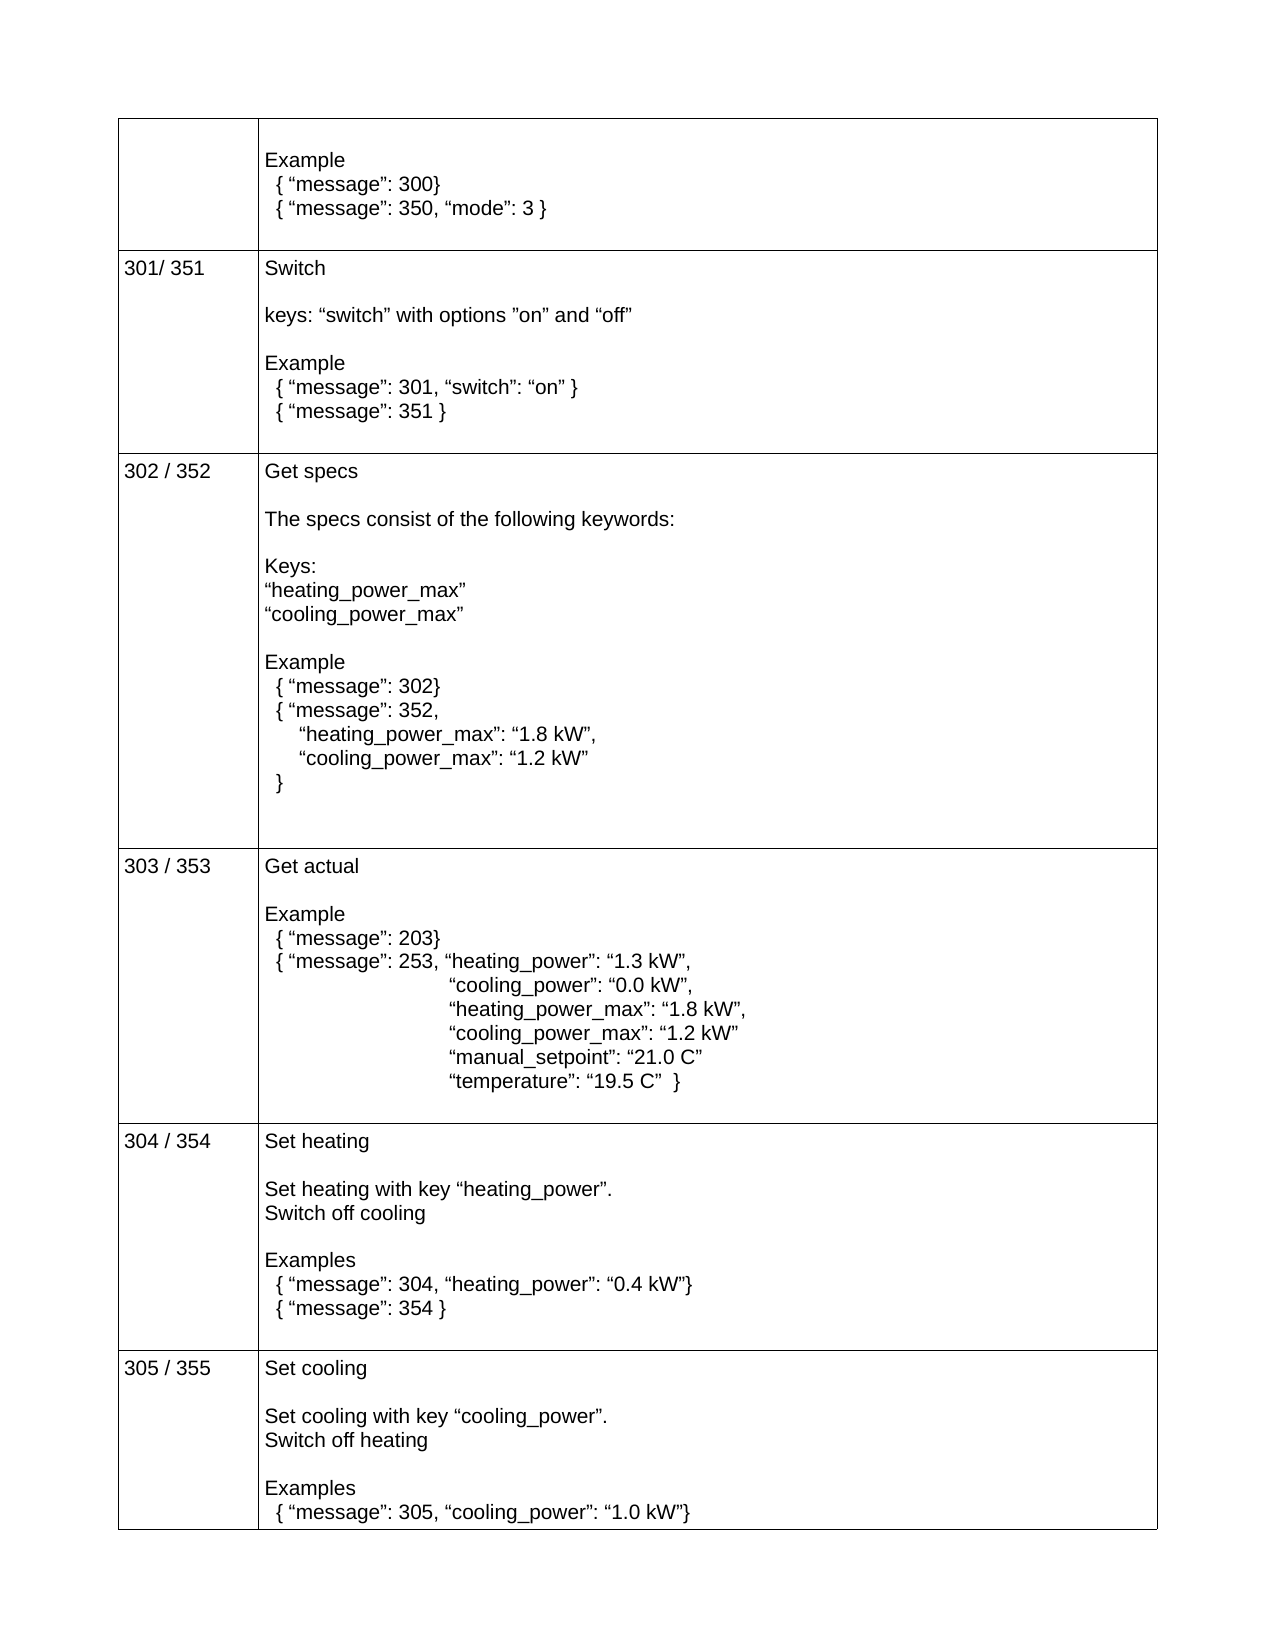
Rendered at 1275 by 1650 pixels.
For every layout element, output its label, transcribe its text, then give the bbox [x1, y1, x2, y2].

table_cell 305 / 355 [119, 1351, 258, 1529]
table_cell 303 / 353 [119, 849, 258, 1123]
table_cell Get specs The specs consist of the following keywords: Keys: “heating_power_max” “cooling_power_max” Example { “message”: 302} { “message”: 352, “heating_power_max”: “1.8 kW”, “cooling_power_max”: “1.2 kW” } [259, 454, 1157, 848]
table_cell [119, 119, 258, 249]
table_cell Set heating Set heating with key “heating_power”. Switch off cooling Examples { “message”: 304, “heating_power”: “0.4 kW”} { “message”: 354 } [259, 1124, 1157, 1350]
table_cell 304 / 354 [119, 1124, 258, 1350]
table_cell Switch keys: “switch” with options ”on” and “off” Example { “message”: 301, “switch”: “on” } { “message”: 351 } [259, 251, 1157, 453]
table_cell Example { “message”: 300} { “message”: 350, “mode”: 3 } [259, 119, 1157, 249]
table_cell Get actual Example { “message”: 203} { “message”: 253, “heating_power”: “1.3 kW”, “cooling_power”: “0.0 kW”, “heating_power_max”: “1.8 kW”, “cooling_power_max”: “1.2 kW” “manual_setpoint”: “21.0 C” “temperature”: “19.5 C” } [259, 849, 1157, 1123]
table_cell 302 / 352 [119, 454, 258, 848]
table_cell Set cooling Set cooling with key “cooling_power”. Switch off heating Examples { “message”: 305, “cooling_power”: “1.0 kW”} [259, 1351, 1157, 1529]
table_cell 301/ 351 [119, 251, 258, 453]
